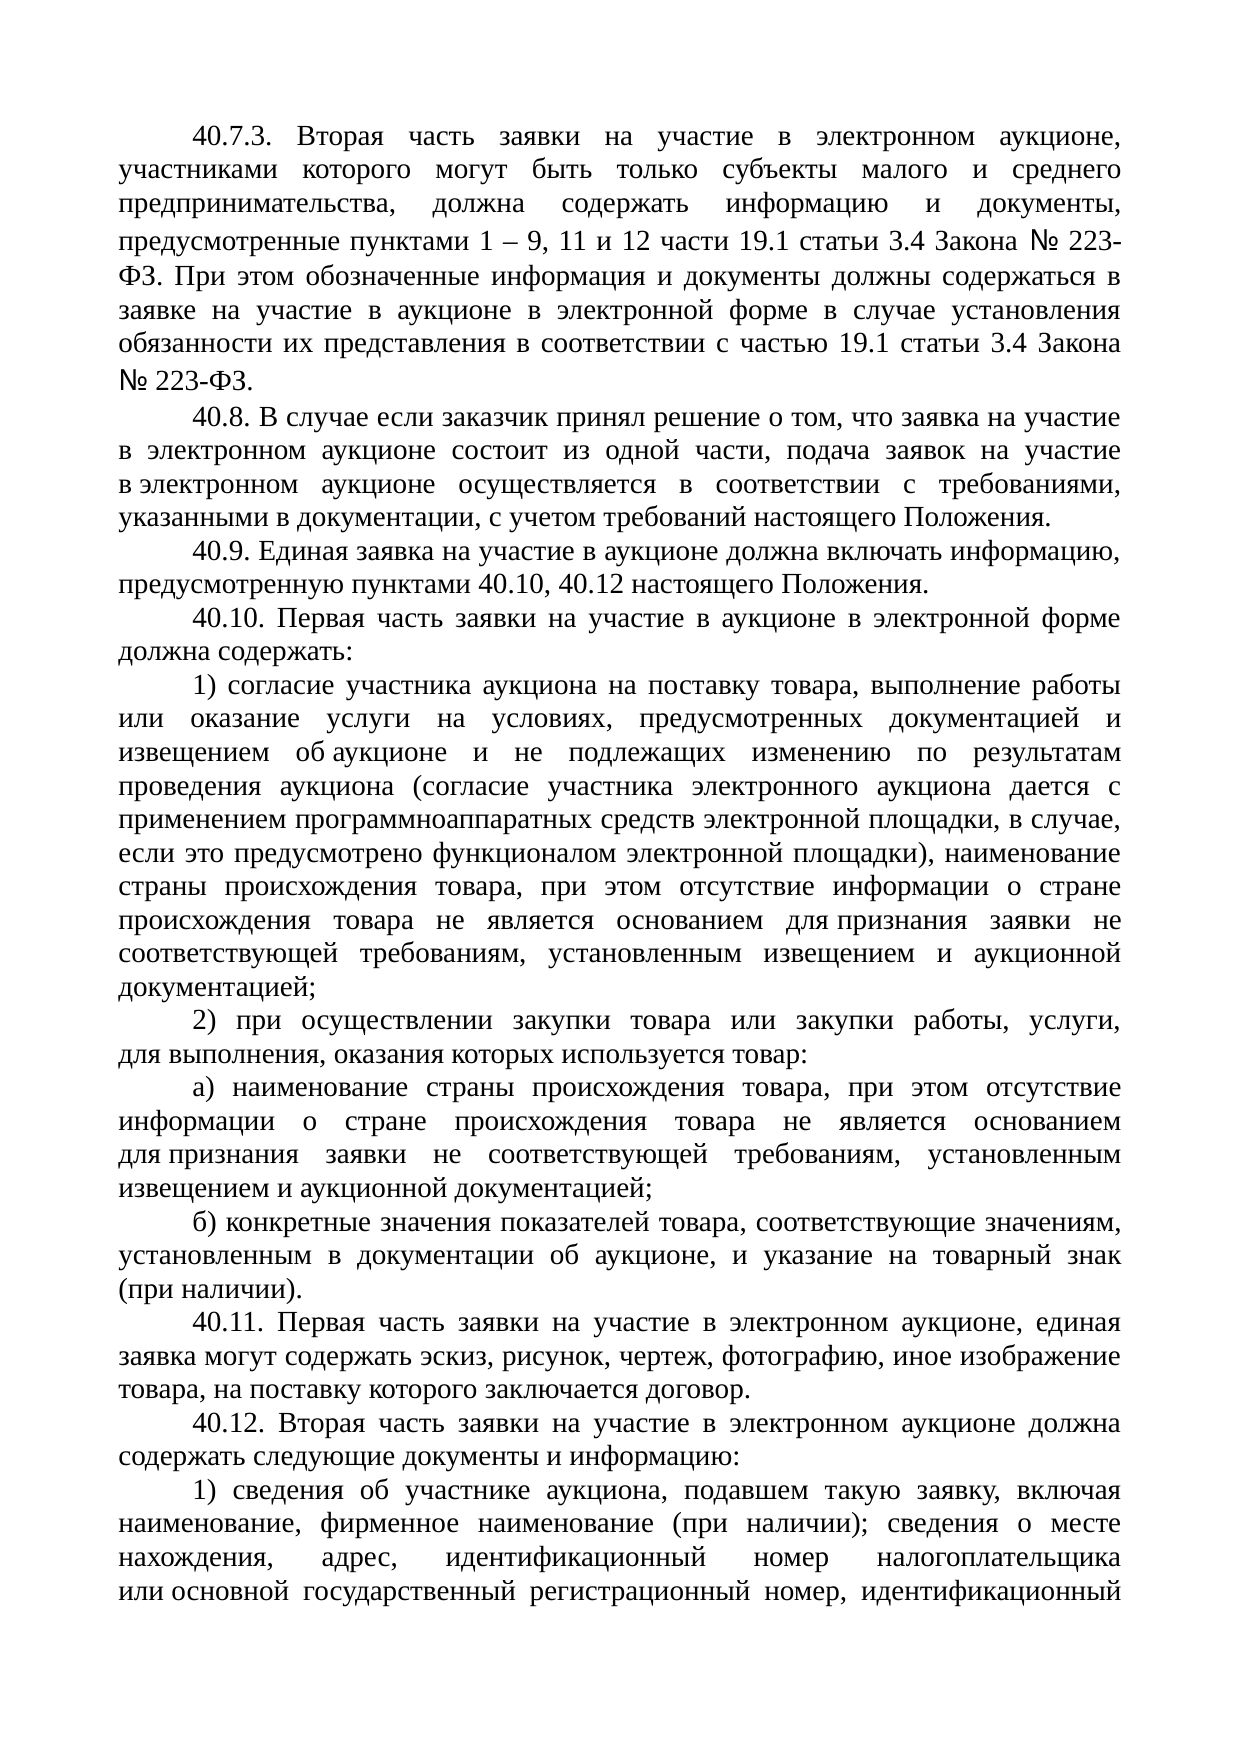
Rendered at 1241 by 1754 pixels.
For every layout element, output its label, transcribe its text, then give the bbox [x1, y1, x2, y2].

text 2) при осуществлении закупки товара или закупки работы, услуги, для выполнения, оказания которых используется товар: [118, 1002, 1122, 1069]
text 1) сведения об участнике аукциона, подавшем такую заявку, включая наименование, фирменное наименование (при наличии); сведения о месте нахождения, адрес, идентификационный номер налогоплательщика или основной государственный регистрационный номер, идентификационный [118, 1472, 1122, 1606]
text б) конкретные значения показателей товара, соответствующие значениям, установленным в документации об аукционе, и указание на товарный знак (при наличии). [118, 1204, 1122, 1304]
text 40.8. В случае если заказчик принял решение о том, что заявка на участие в электронном аукционе состоит из одной части, подача заявок на участие в электронном аукционе осуществляется в соответствии с требованиями, указанными в документации, с учетом требований настоящего Положения. [118, 399, 1122, 533]
text а) наименование страны происхождения товара, при этом отсутствие информации о стране происхождения товара не является основанием для признания заявки не соответствующей требованиям, установленным извещением и аукционной документацией; [118, 1069, 1122, 1204]
text 40.9. Единая заявка на участие в аукционе должна включать информацию, предусмотренную пунктами 40.10, 40.12 настоящего Положения. [118, 533, 1122, 600]
text 40.7.3. Вторая часть заявки на участие в электронном аукционе, участниками которого могут быть только субъекты малого и среднего предпринимательства, должна содержать информацию и документы, предусмотренные пунктами 1 – 9, 11 и 12 части 19.1 статьи 3.4 Закона № 223-ФЗ. При этом обозначенные информация и документы должны содержаться в заявке на участие в аукционе в электронной форме в случае установления обязанности их представления в соответствии с частью 19.1 статьи 3.4 Закона № 223-ФЗ. [118, 118, 1122, 399]
text 40.12. Вторая часть заявки на участие в электронном аукционе должна содержать следующие документы и информацию: [118, 1405, 1122, 1472]
text 40.10. Первая часть заявки на участие в аукционе в электронной форме должна содержать: [118, 600, 1122, 667]
text 40.11. Первая часть заявки на участие в электронном аукционе, единая заявка могут содержать эскиз, рисунок, чертеж, фотографию, иное изображение товара, на поставку которого заключается договор. [118, 1304, 1122, 1405]
text 1) согласие участника аукциона на поставку товара, выполнение работы или оказание услуги на условиях, предусмотренных документацией и извещением об аукционе и не подлежащих изменению по результатам проведения аукциона (согласие участника электронного аукциона дается с применением программноаппаратных средств электронной площадки, в случае, если это предусмотрено функционалом электронной площадки), наименование страны происхождения товара, при этом отсутствие информации о стране происхождения товара не является основанием для признания заявки не соответствующей требованиям, установленным извещением и аукционной документацией; [118, 667, 1122, 1002]
